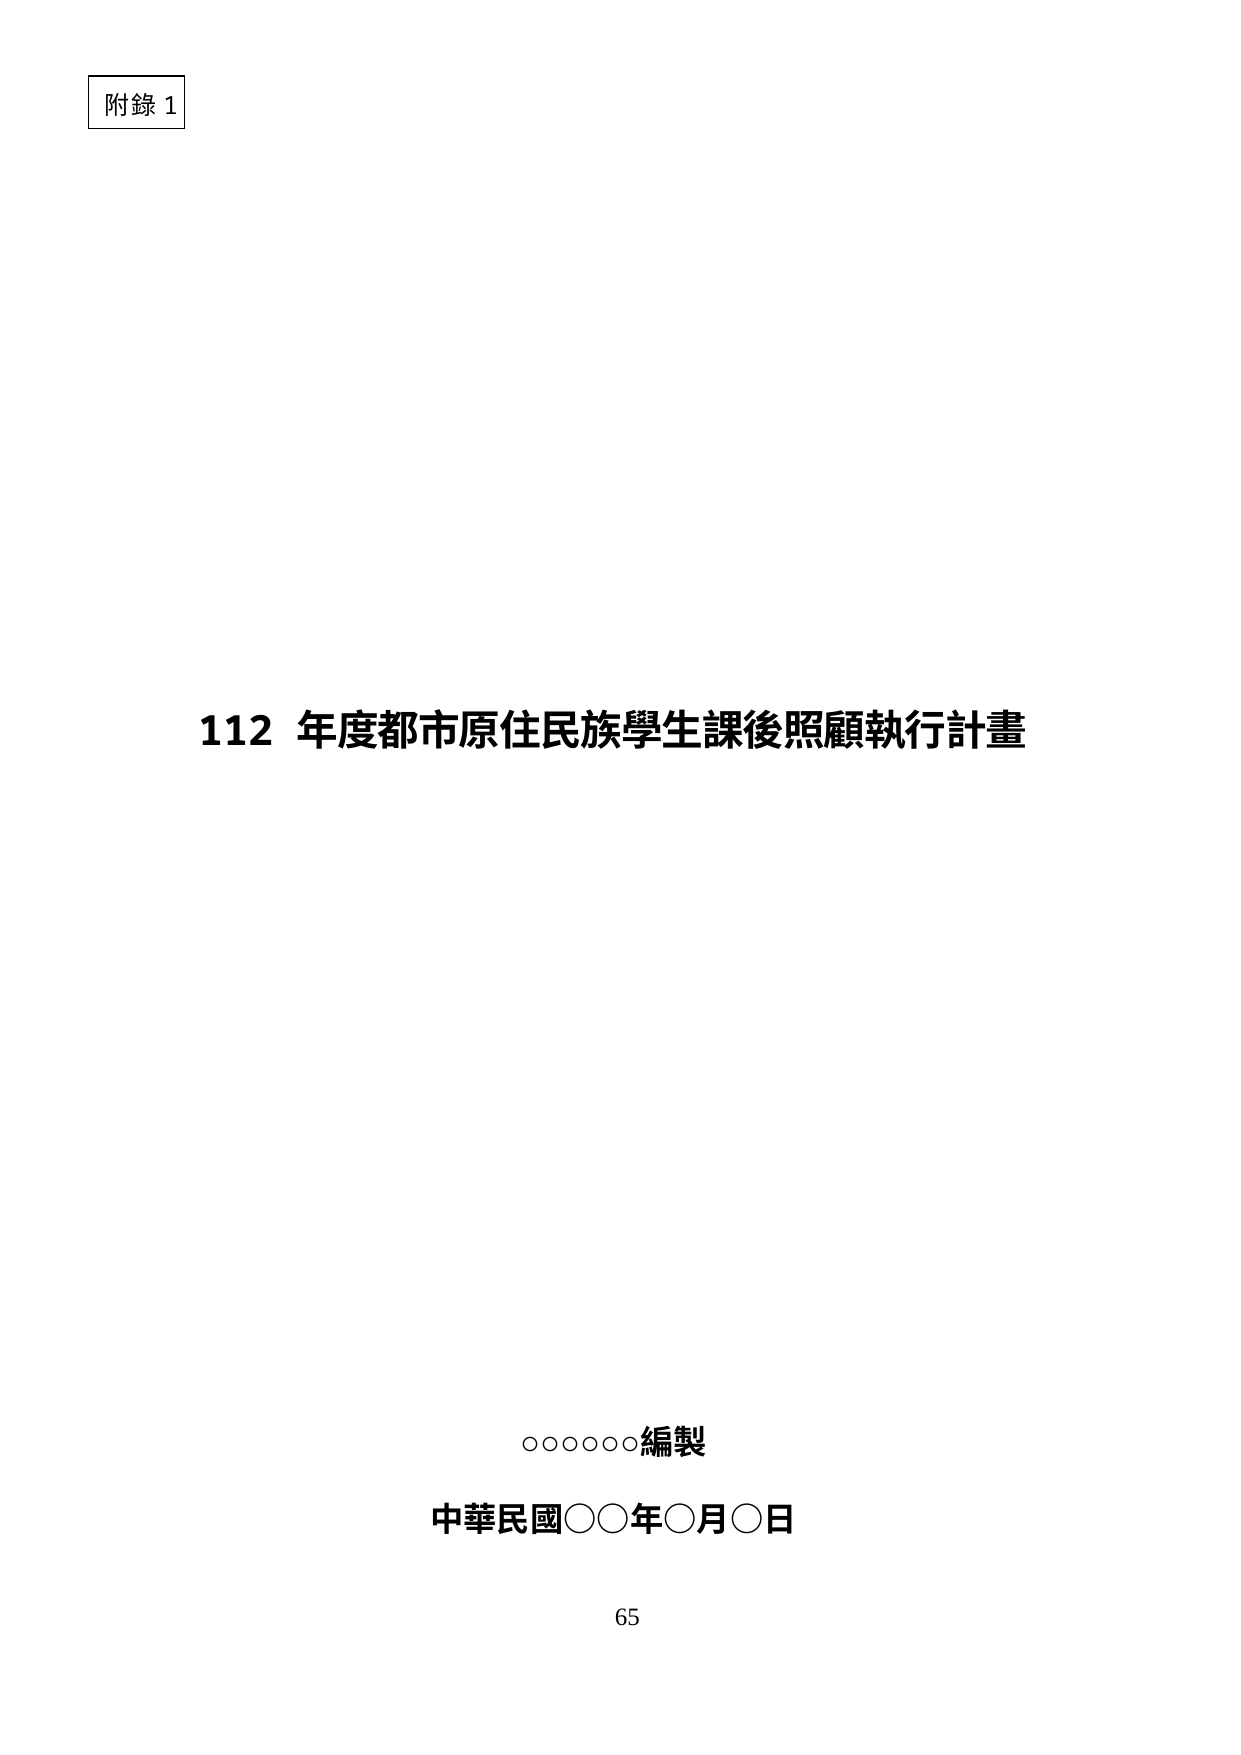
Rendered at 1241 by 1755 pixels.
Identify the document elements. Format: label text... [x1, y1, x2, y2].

text ○○○○○○編製 [87, 1416, 1138, 1464]
text 附錄1 [104, 85, 184, 121]
text 中華民國○○年○月○日 [87, 1493, 1138, 1541]
text 112 年度都市原住民族學生課後照顧執行計畫 [87, 697, 1138, 757]
